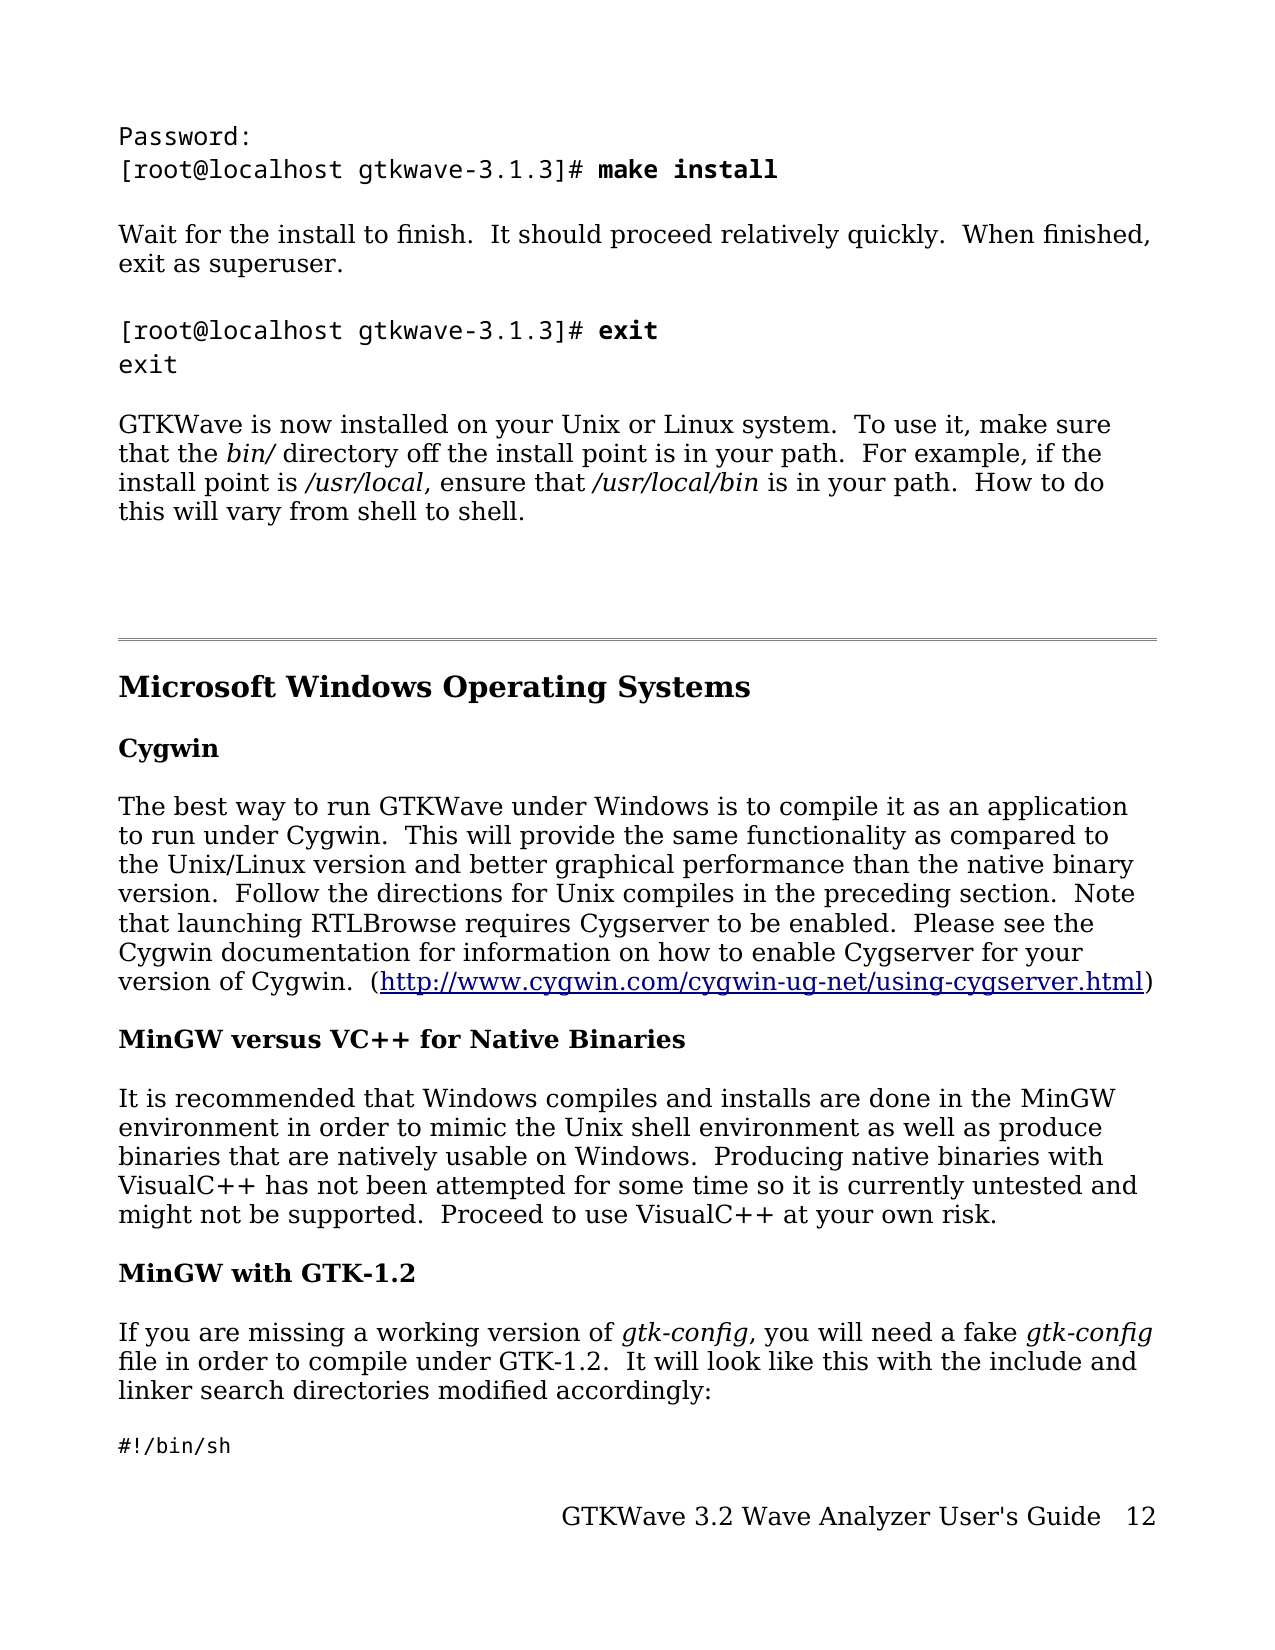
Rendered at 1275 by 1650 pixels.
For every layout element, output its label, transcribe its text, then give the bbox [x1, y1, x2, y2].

text The best way to run GTKWave under Windows is to compile it as an application to run under Cygwin. This will provide the same functionality as compared to the Unix/Linux version and better graphical performance than the native binary version. Follow the directions for Unix compiles in the preceding section. Note that launching RTLBrowse requires Cygserver to be enabled. Please see the Cygwin documentation for information on how to enable Cygserver for your version of Cygwin. (http://www.cygwin.com/cygwin-ug-net/using-cygserver.html) [118, 792, 1157, 996]
text It is recommended that Windows compiles and installs are done in the MinGW environment in order to mimic the Unix shell environment as well as produce binaries that are natively usable on Windows. Producing native binaries with VisualC++ has not been attempted for some time so it is currently untested and might not be supported. Proceed to use VisualC++ at your own risk. [118, 1084, 1157, 1230]
text GTKWave is now installed on your Unix or Linux system. To use it, make sure that the bin/ directory off the install point is in your path. For example, if the install point is /usr/local, ensure that /usr/local/bin is in your path. How to do this will vary from shell to shell. [118, 410, 1157, 527]
text [root@localhost gtkwave-3.1.3]# exit [118, 313, 1157, 347]
text #!/bin/sh [118, 1434, 1157, 1459]
text exit [118, 347, 1157, 381]
text MinGW with GTK-1.2 [118, 1259, 1157, 1288]
text Cygwin [118, 733, 1157, 763]
text If you are missing a working version of gtk-config, you will need a fake gtk-config file in order to compile under GTK-1.2. It will look like this with the include and linker search directories modified accordingly: [118, 1318, 1157, 1405]
text Wait for the install to finish. It should proceed relatively quickly. When finished, exit as superuser. [118, 220, 1157, 279]
text Microsoft Windows Operating Systems [118, 670, 1157, 704]
text MinGW versus VC++ for Native Binaries [118, 1025, 1157, 1055]
text Password: [118, 118, 1157, 152]
text [root@localhost gtkwave-3.1.3]# make install [118, 152, 1157, 186]
